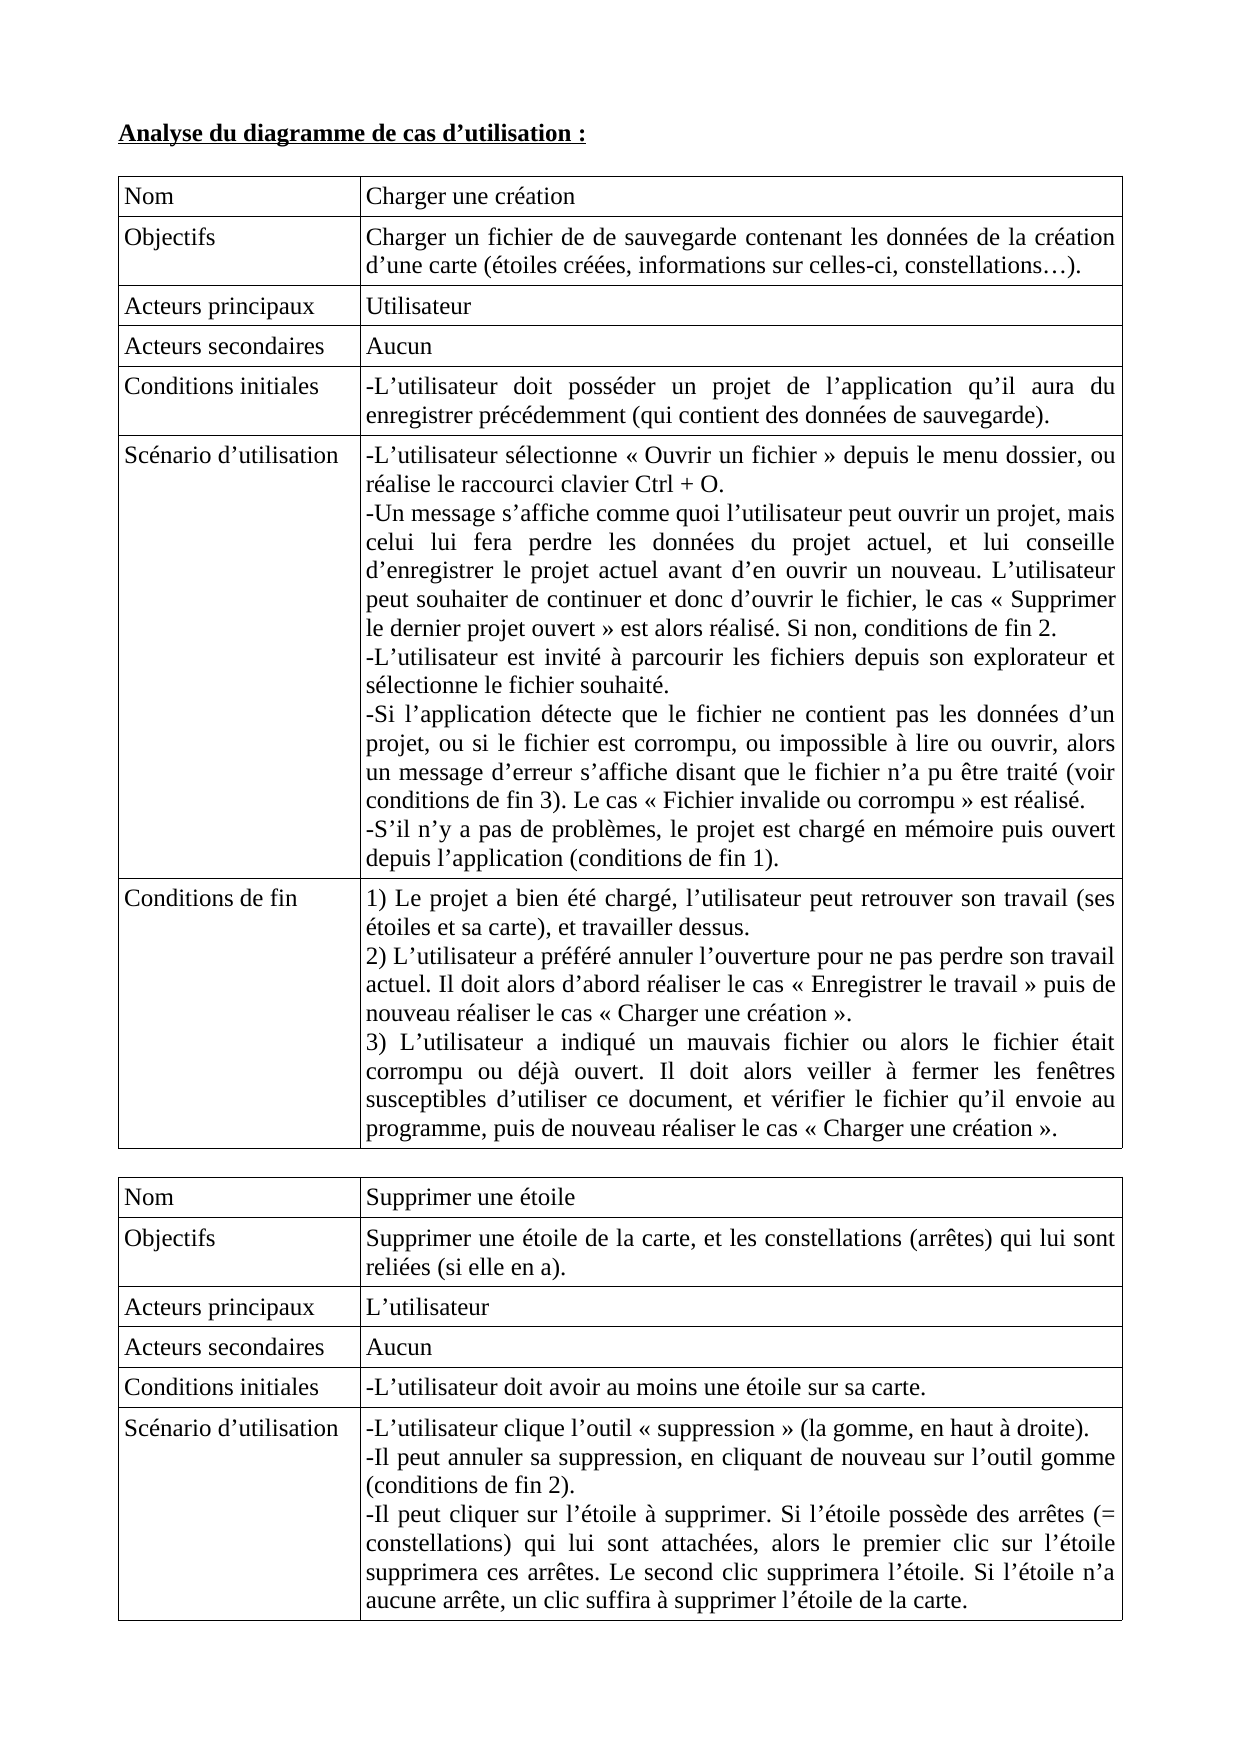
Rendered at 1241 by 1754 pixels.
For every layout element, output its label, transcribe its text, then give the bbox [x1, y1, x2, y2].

table_cell Acteurs principaux [119, 1287, 360, 1326]
table_cell Scénario d’utilisation [119, 436, 360, 878]
table_cell -L’utilisateur doit avoir au moins une étoile sur sa carte. [361, 1368, 1122, 1407]
table_cell Acteurs secondaires [119, 326, 360, 366]
table_cell Objectifs [119, 217, 360, 285]
table_cell Acteurs principaux [119, 286, 360, 325]
table_cell Aucun [361, 326, 1122, 366]
table_cell -L’utilisateur doit posséder un projet de l’application qu’il aura du enregistrer précédemment (qui contient des données de sauvegarde). [361, 367, 1122, 435]
table_cell Objectifs [119, 1218, 360, 1286]
table_cell Conditions initiales [119, 1368, 360, 1407]
table_cell Conditions initiales [119, 367, 360, 435]
table_cell -L’utilisateur clique l’outil « suppression » (la gomme, en haut à droite). -Il peut annuler sa suppression, en cliquant de nouveau sur l’outil gomme (conditions de fin 2). -Il peut cliquer sur l’étoile à supprimer. Si l’étoile possède des arrêtes (= constellations) qui lui sont attachées, alors le premier clic sur l’étoile supprimera ces arrêtes. Le second clic supprimera l’étoile. Si l’étoile n’a aucune arrête, un clic suffira à supprimer l’étoile de la carte. [361, 1408, 1122, 1620]
table_cell L’utilisateur [361, 1287, 1122, 1326]
table_header Nom [119, 1178, 360, 1217]
table_cell Supprimer une étoile de la carte, et les constellations (arrêtes) qui lui sont reliées (si elle en a). [361, 1218, 1122, 1286]
table_cell -L’utilisateur sélectionne « Ouvrir un fichier » depuis le menu dossier, ou réalise le raccourci clavier Ctrl + O. -Un message s’affiche comme quoi l’utilisateur peut ouvrir un projet, mais celui lui fera perdre les données du projet actuel, et lui conseille d’enregistrer le projet actuel avant d’en ouvrir un nouveau. L’utilisateur peut souhaiter de continuer et donc d’ouvrir le fichier, le cas « Supprimer le dernier projet ouvert » est alors réalisé. Si non, conditions de fin 2. -L’utilisateur est invité à parcourir les fichiers depuis son explorateur et sélectionne le fichier souhaité. -Si l’application détecte que le fichier ne contient pas les données d’un projet, ou si le fichier est corrompu, ou impossible à lire ou ouvrir, alors un message d’erreur s’affiche disant que le fichier n’a pu être traité (voir conditions de fin 3). Le cas « Fichier invalide ou corrompu » est réalisé. -S’il n’y a pas de problèmes, le projet est chargé en mémoire puis ouvert depuis l’application (conditions de fin 1). [361, 436, 1122, 878]
table_cell Charger un fichier de de sauvegarde contenant les données de la création d’une carte (étoiles créées, informations sur celles-ci, constellations…). [361, 217, 1122, 285]
table_cell Conditions de fin [119, 879, 360, 1148]
table_cell Utilisateur [361, 286, 1122, 325]
table_cell 1) Le projet a bien été chargé, l’utilisateur peut retrouver son travail (ses étoiles et sa carte), et travailler dessus. 2) L’utilisateur a préféré annuler l’ouverture pour ne pas perdre son travail actuel. Il doit alors d’abord réaliser le cas « Enregistrer le travail » puis de nouveau réaliser le cas « Charger une création ». 3) L’utilisateur a indiqué un mauvais fichier ou alors le fichier était corrompu ou déjà ouvert. Il doit alors veiller à fermer les fenêtres susceptibles d’utiliser ce document, et vérifier le fichier qu’il envoie au programme, puis de nouveau réaliser le cas « Charger une création ». [361, 879, 1122, 1148]
text Analyse du diagramme de cas d’utilisation : [118, 118, 1122, 147]
table_cell Aucun [361, 1327, 1122, 1367]
table_header Supprimer une étoile [361, 1178, 1122, 1217]
table_cell Acteurs secondaires [119, 1327, 360, 1367]
table_header Charger une création [361, 177, 1122, 216]
table_header Nom [119, 177, 360, 216]
table_cell Scénario d’utilisation [119, 1408, 360, 1620]
